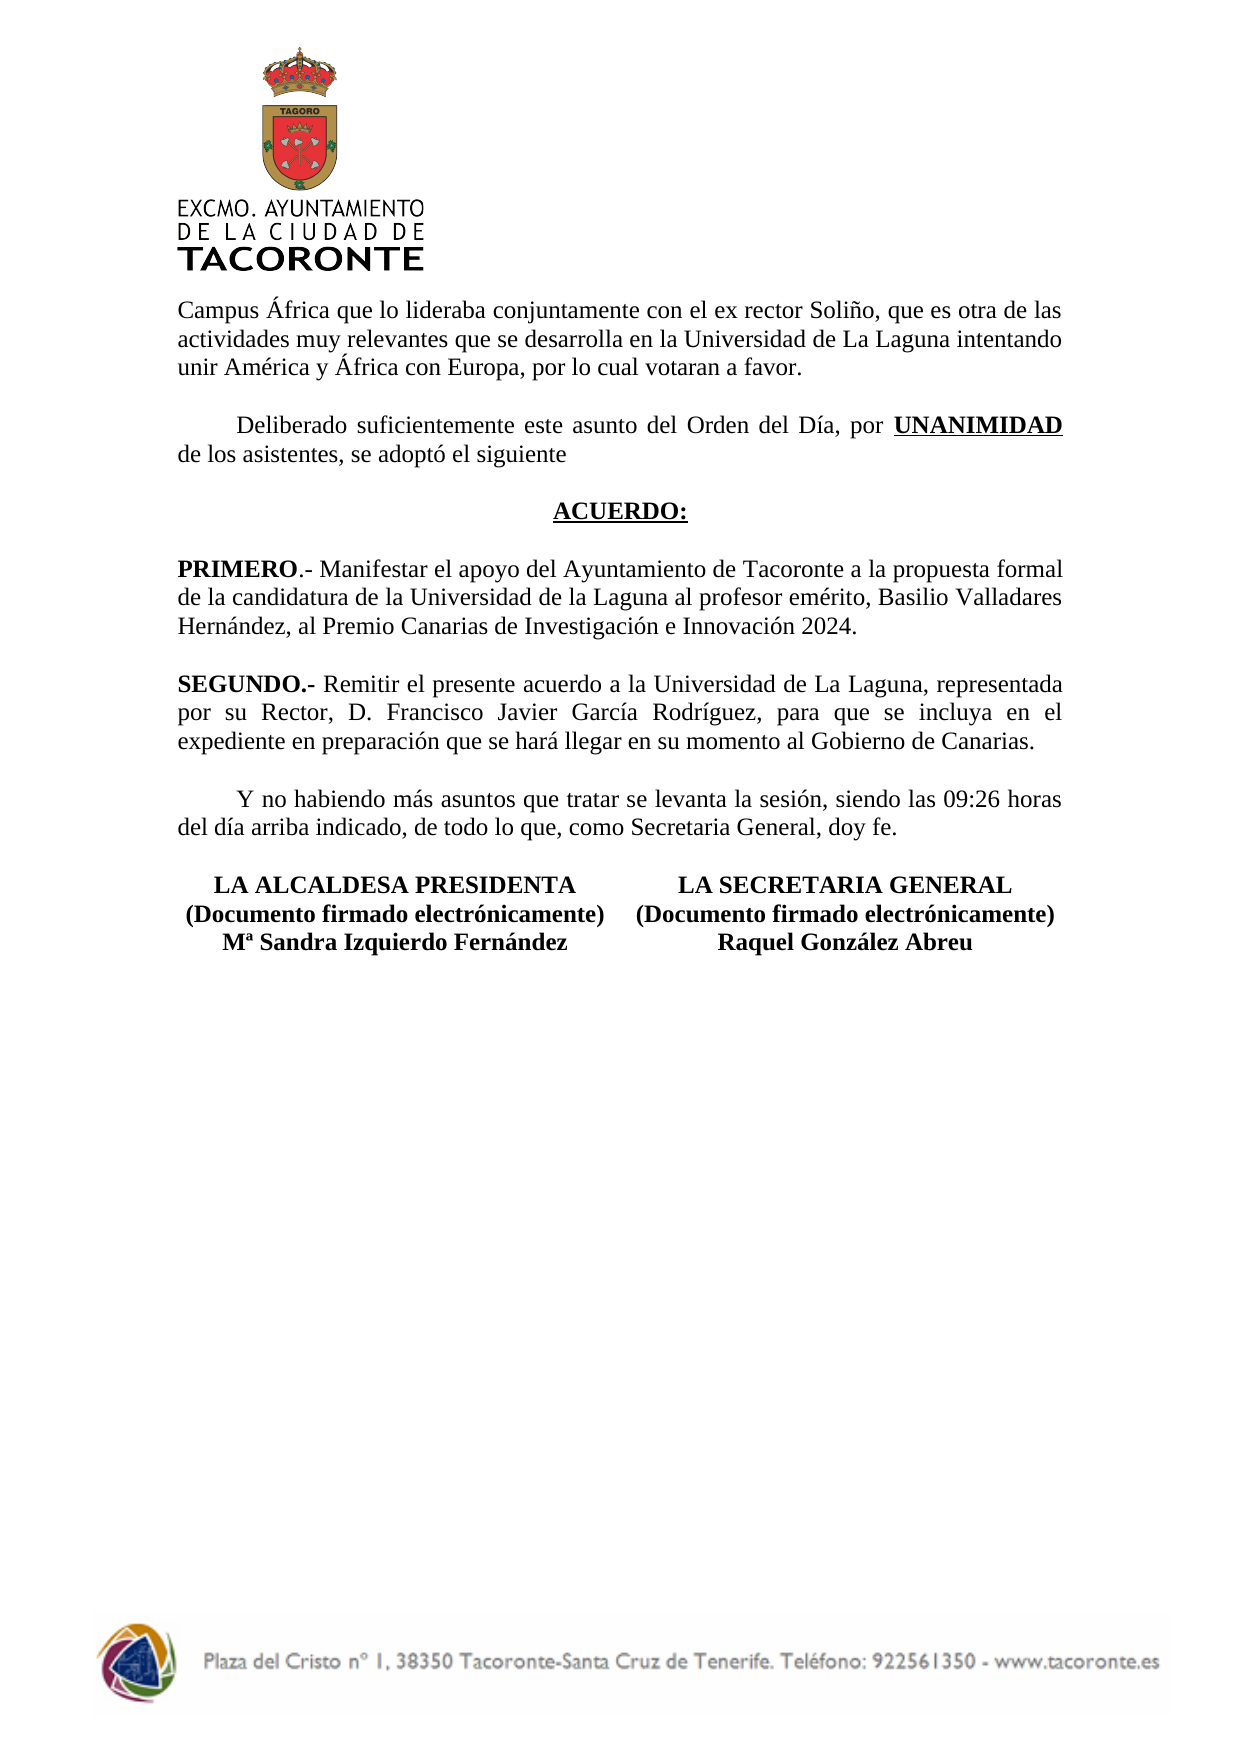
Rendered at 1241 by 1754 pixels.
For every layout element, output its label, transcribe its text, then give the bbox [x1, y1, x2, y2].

text SEGUNDO.- Remitir el presente acuerdo a la Universidad de La Laguna, representada por su Rector, D. Francisco Javier García Rodríguez, para que se incluya en el expediente en preparación que se hará llegar en su momento al Gobierno de Canarias. [177, 669, 1063, 755]
table_header LA ALCALDESA PRESIDENTA (Documento firmado electrónicamente) Mª Sandra Izquierdo Fernández [170, 870, 620, 956]
text Campus África que lo lideraba conjuntamente con el ex rector Soliño, que es otra de las actividades muy relevantes que se desarrolla en la Universidad de La Laguna intentando unir América y África con Europa, por lo cual votaran a favor. [177, 295, 1063, 381]
picture [177, 47, 424, 271]
text Y no habiendo más asuntos que tratar se levanta la sesión, siendo las 09:26 horas del día arriba indicado, de todo lo que, como Secretaria General, doy fe. [177, 784, 1063, 841]
picture [90, 1610, 1170, 1718]
text Deliberado suficientemente este asunto del Orden del Día, por UNANIMIDAD de los asistentes, se adoptó el siguiente [177, 410, 1063, 467]
text ACUERDO: [177, 496, 1063, 525]
text PRIMERO.- Manifestar el apoyo del Ayuntamiento de Tacoronte a la propuesta formal de la candidatura de la Universidad de la Laguna al profesor emérito, Basilio Valladares Hernández, al Premio Canarias de Investigación e Innovación 2024. [177, 554, 1063, 640]
table_header LA SECRETARIA GENERAL (Documento firmado electrónicamente) Raquel González Abreu [620, 870, 1070, 956]
